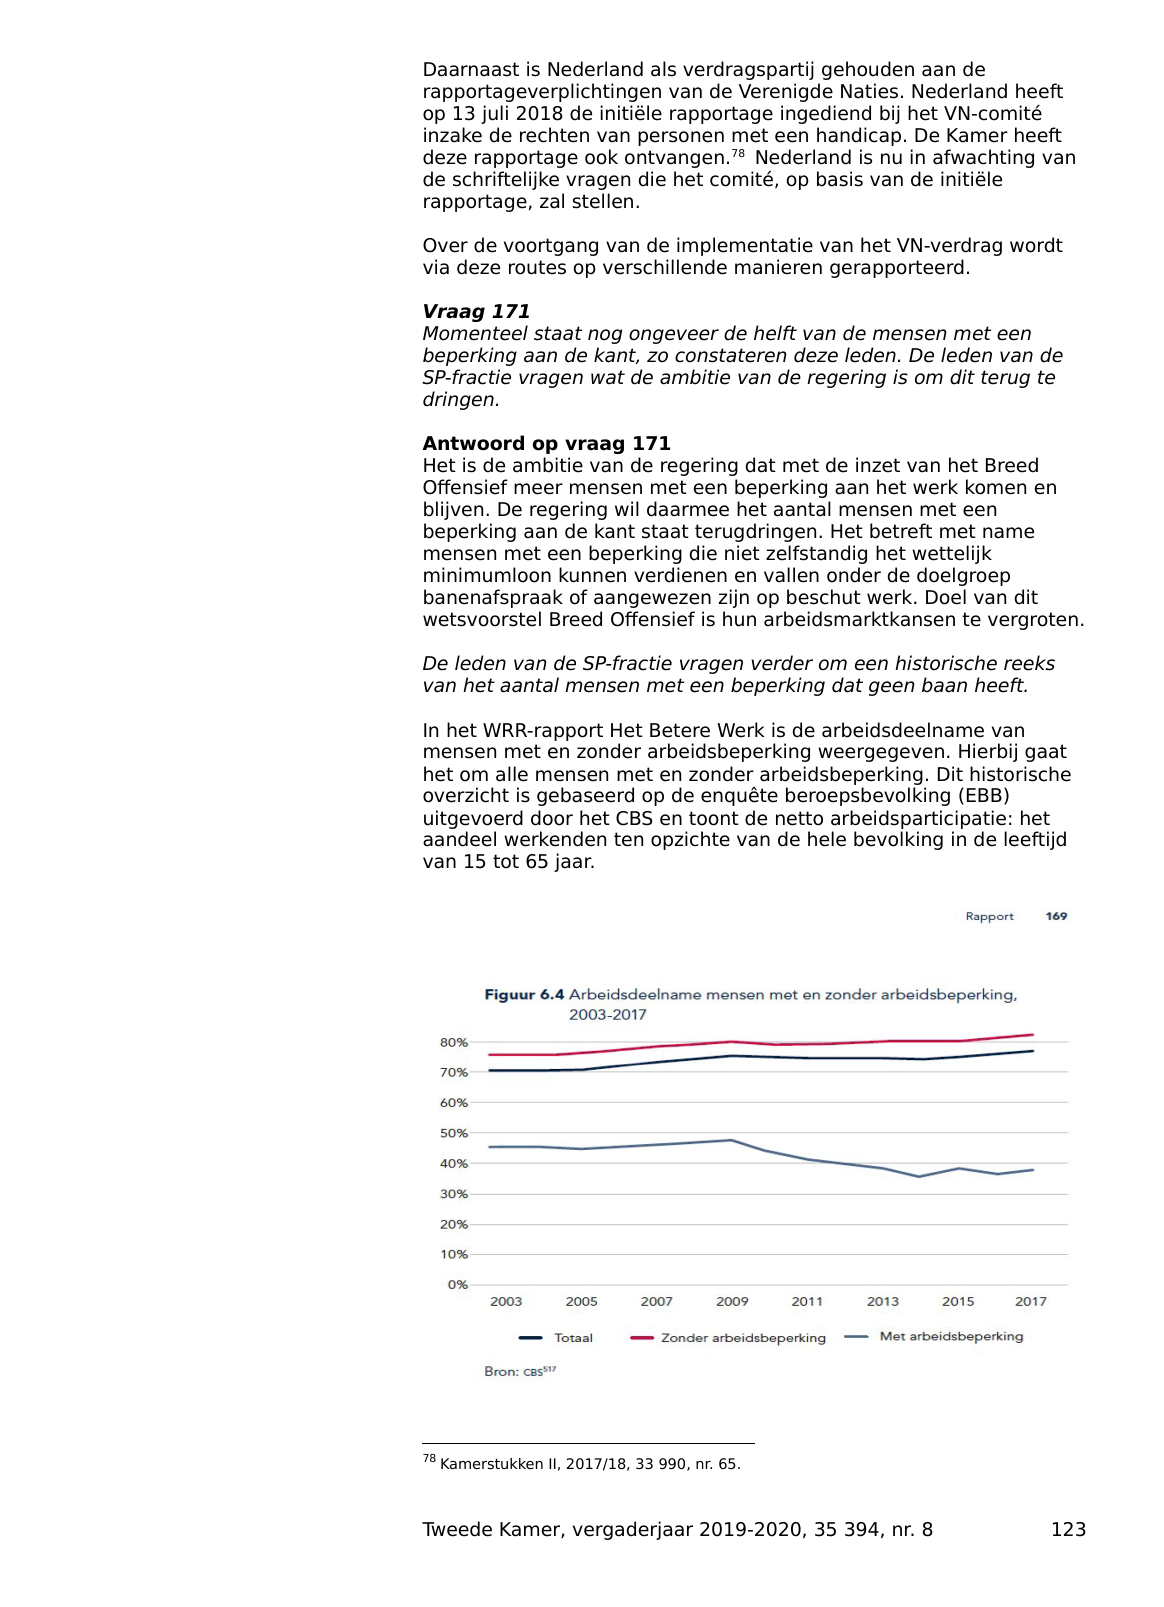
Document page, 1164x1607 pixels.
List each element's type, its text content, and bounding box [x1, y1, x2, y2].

text Vraag 171 [422, 301, 1087, 323]
text Momenteel staat nog ongeveer de helft van de mensen met een beperking aan de kant, zo constateren deze leden. De leden van de SP-fractie vragen wat de ambitie van de regering is om dit terug te dringen. [422, 323, 1087, 411]
text Over de voortgang van de implementatie van het VN-verdrag wordt via deze routes op verschillende manieren gerapporteerd. [422, 235, 1087, 279]
text In het WRR-rapport Het Betere Werk is de arbeidsdeelname van mensen met en zonder arbeidsbeperking weergegeven. Hierbij gaat het om alle mensen met en zonder arbeidsbeperking. Dit historische overzicht is gebaseerd op de enquête beroepsbevolking (EBB) uitgevoerd door het CBS en toont de netto arbeidsparticipatie: het aandeel werkenden ten opzichte van de hele bevolking in de leeftijd van 15 tot 65 jaar. [422, 719, 1087, 873]
picture [422, 895, 1072, 1404]
text Kamerstukken II, 2017/18, 33 990, nr. 65. [422, 1452, 1087, 1474]
text De leden van de SP-fractie vragen verder om een historische reeks van het aantal mensen met een beperking dat geen baan heeft. [422, 653, 1087, 697]
text Het is de ambitie van de regering dat met de inzet van het Breed Offensief meer mensen met een beperking aan het werk komen en blijven. De regering wil daarmee het aantal mensen met een beperking aan de kant staat terugdringen. Het betreft met name mensen met een beperking die niet zelfstandig het wettelijk minimumloon kunnen verdienen en vallen onder de doelgroep banenafspraak of aangewezen zijn op beschut werk. Doel van dit wetsvoorstel Breed Offensief is hun arbeidsmarktkansen te vergroten. [422, 455, 1087, 631]
text Antwoord op vraag 171 [422, 433, 1087, 455]
text Daarnaast is Nederland als verdragspartij gehouden aan de rapportageverplichtingen van de Verenigde Naties. Nederland heeft op 13 juli 2018 de initiële rapportage ingediend bij het VN-comité inzake de rechten van personen met een handicap. De Kamer heeft deze rapportage ook ontvangen. Nederland is nu in afwachting van de schriftelijke vragen die het comité, op basis van de initiële rapportage, zal stellen. [422, 59, 1087, 213]
